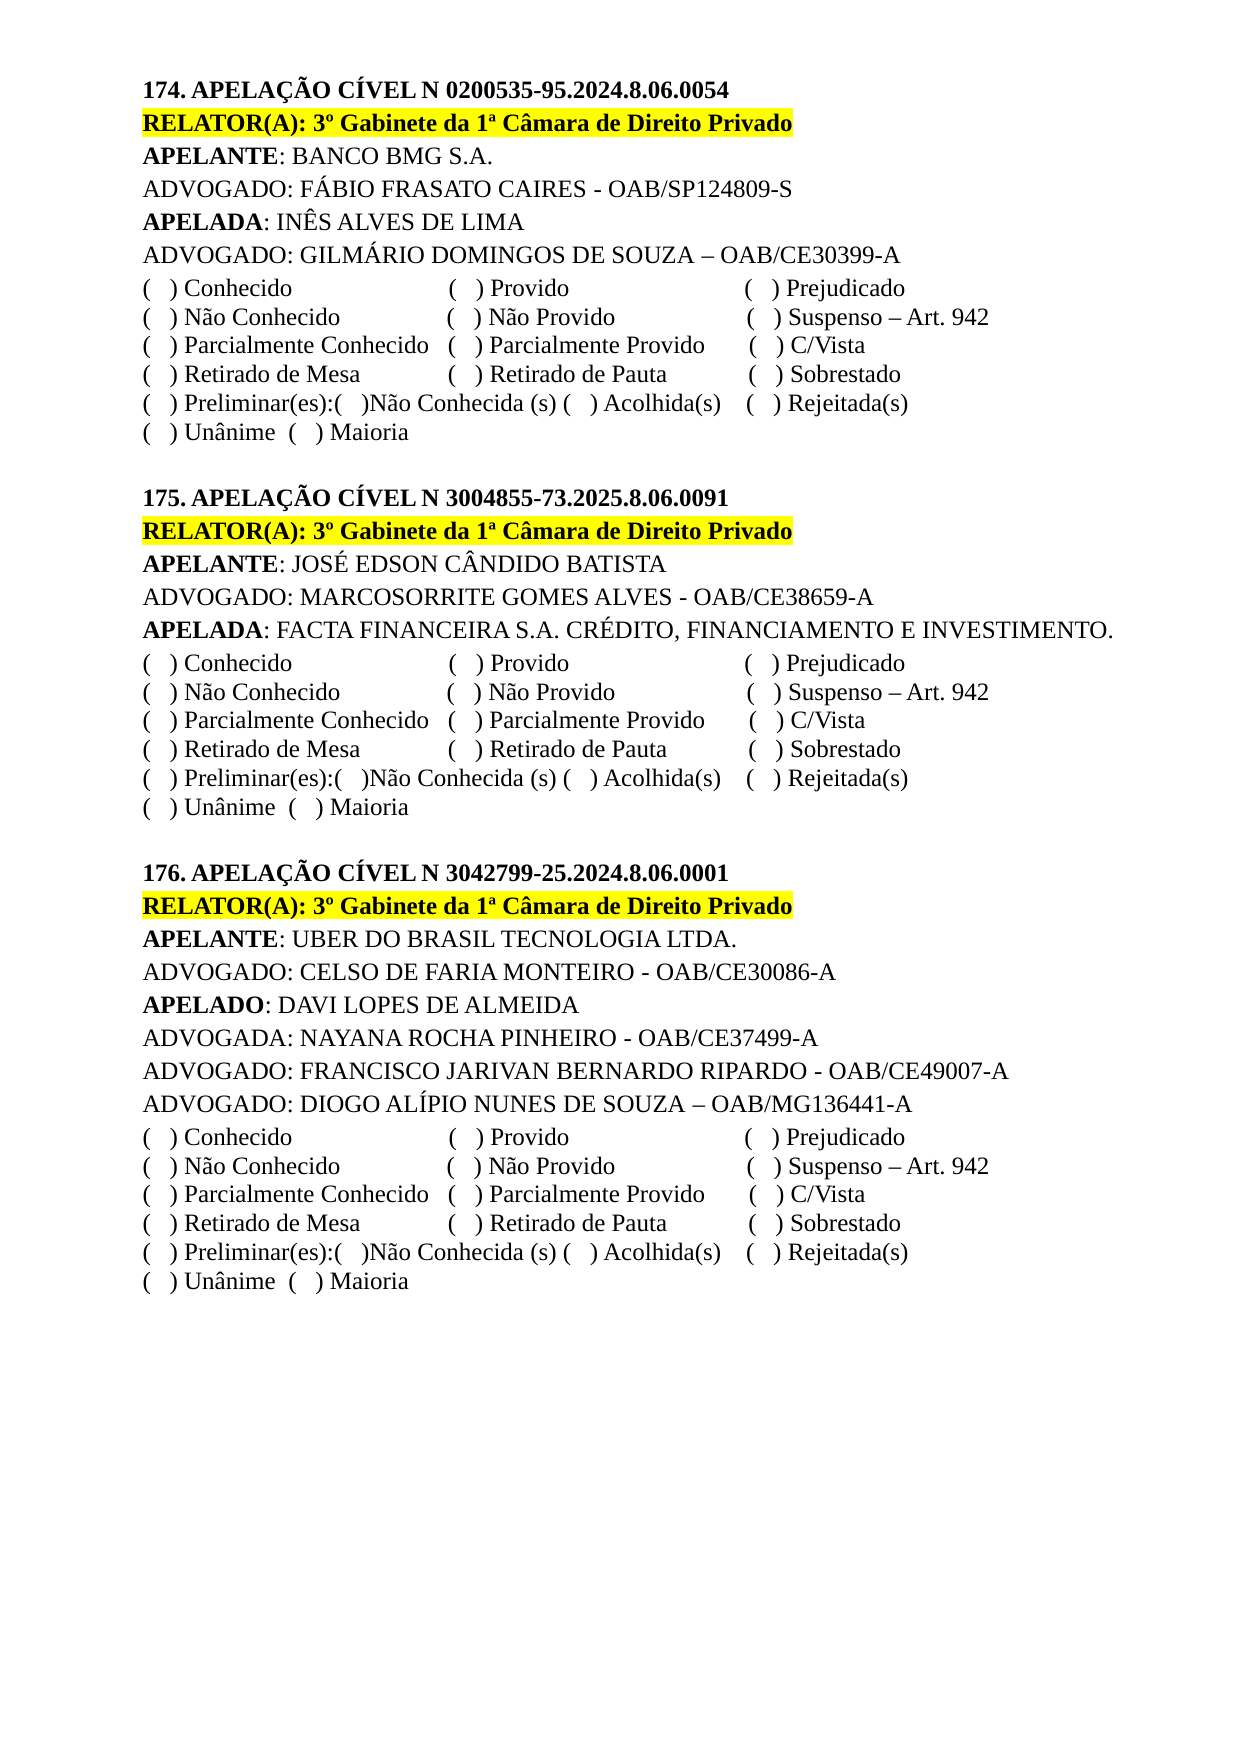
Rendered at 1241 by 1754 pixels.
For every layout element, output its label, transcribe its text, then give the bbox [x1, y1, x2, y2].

text ( ) Conhecido ( ) Provido ( ) Prejudicado [142, 1122, 1141, 1151]
text ( ) Parcialmente Conhecido ( ) Parcialmente Provido ( ) C/Vista [142, 706, 1158, 734]
text ( ) Unânime ( ) Maioria 176. APELAÇÃO CÍVEL N 3042799-25.2024.8.06.0001 RELATOR(A): 3º Gabinete da 1ª Câmara de Direito Privado APELANTE: UBER DO BRASIL TECNOLOGIA LTDA. ADVOGADO: CELSO DE FARIA MONTEIRO - OAB/CE30086-A APELADO: DAVI LOPES DE ALMEIDA ADVOGADA: NAYANA ROCHA PINHEIRO - OAB/CE37499-A ADVOGADO: FRANCISCO JARIVAN BERNARDO RIPARDO - OAB/CE49007-A ADVOGADO: DIOGO ALÍPIO NUNES DE SOUZA – OAB/MG136441-A [142, 792, 1141, 1118]
text ( ) Preliminar(es):( )Não Conhecida (s) ( ) Acolhida(s) ( ) Rejeitada(s) [142, 1237, 1158, 1266]
text ( ) Retirado de Mesa ( ) Retirado de Pauta ( ) Sobrestado [142, 734, 1158, 763]
text ( ) Retirado de Mesa ( ) Retirado de Pauta ( ) Sobrestado [142, 359, 1158, 388]
text ( ) Parcialmente Conhecido ( ) Parcialmente Provido ( ) C/Vista [142, 331, 1158, 359]
text ( ) Retirado de Mesa ( ) Retirado de Pauta ( ) Sobrestado [142, 1208, 1158, 1237]
text ( ) Não Conhecido ( ) Não Provido ( ) Suspenso – Art. 942 [142, 677, 1158, 706]
text ( ) Unânime ( ) Maioria [142, 1266, 1141, 1361]
text ( ) Conhecido ( ) Provido ( ) Prejudicado [142, 273, 1141, 302]
text ( ) Conhecido ( ) Provido ( ) Prejudicado [142, 648, 1141, 677]
text ( ) Não Conhecido ( ) Não Provido ( ) Suspenso – Art. 942 [142, 302, 1158, 331]
text ( ) Unânime ( ) Maioria 175. APELAÇÃO CÍVEL N 3004855-73.2025.8.06.0091 RELATOR(A): 3º Gabinete da 1ª Câmara de Direito Privado APELANTE: JOSÉ EDSON CÂNDIDO BATISTA ADVOGADO: MARCOSORRITE GOMES ALVES - OAB/CE38659-A APELADA: FACTA FINANCEIRA S.A. CRÉDITO, FINANCIAMENTO E INVESTIMENTO. [142, 417, 1141, 644]
text ( ) Parcialmente Conhecido ( ) Parcialmente Provido ( ) C/Vista [142, 1179, 1158, 1208]
text ( ) Preliminar(es):( )Não Conhecida (s) ( ) Acolhida(s) ( ) Rejeitada(s) [142, 388, 1158, 417]
text ( ) Preliminar(es):( )Não Conhecida (s) ( ) Acolhida(s) ( ) Rejeitada(s) [142, 763, 1158, 792]
text ( ) Não Conhecido ( ) Não Provido ( ) Suspenso – Art. 942 [142, 1151, 1158, 1179]
text 174. APELAÇÃO CÍVEL N 0200535-95.2024.8.06.0054 RELATOR(A): 3º Gabinete da 1ª Câmara de Direito Privado APELANTE: BANCO BMG S.A. ADVOGADO: FÁBIO FRASATO CAIRES - OAB/SP124809-S APELADA: INÊS ALVES DE LIMA ADVOGADO: GILMÁRIO DOMINGOS DE SOUZA – OAB/CE30399-A [142, 75, 1141, 269]
